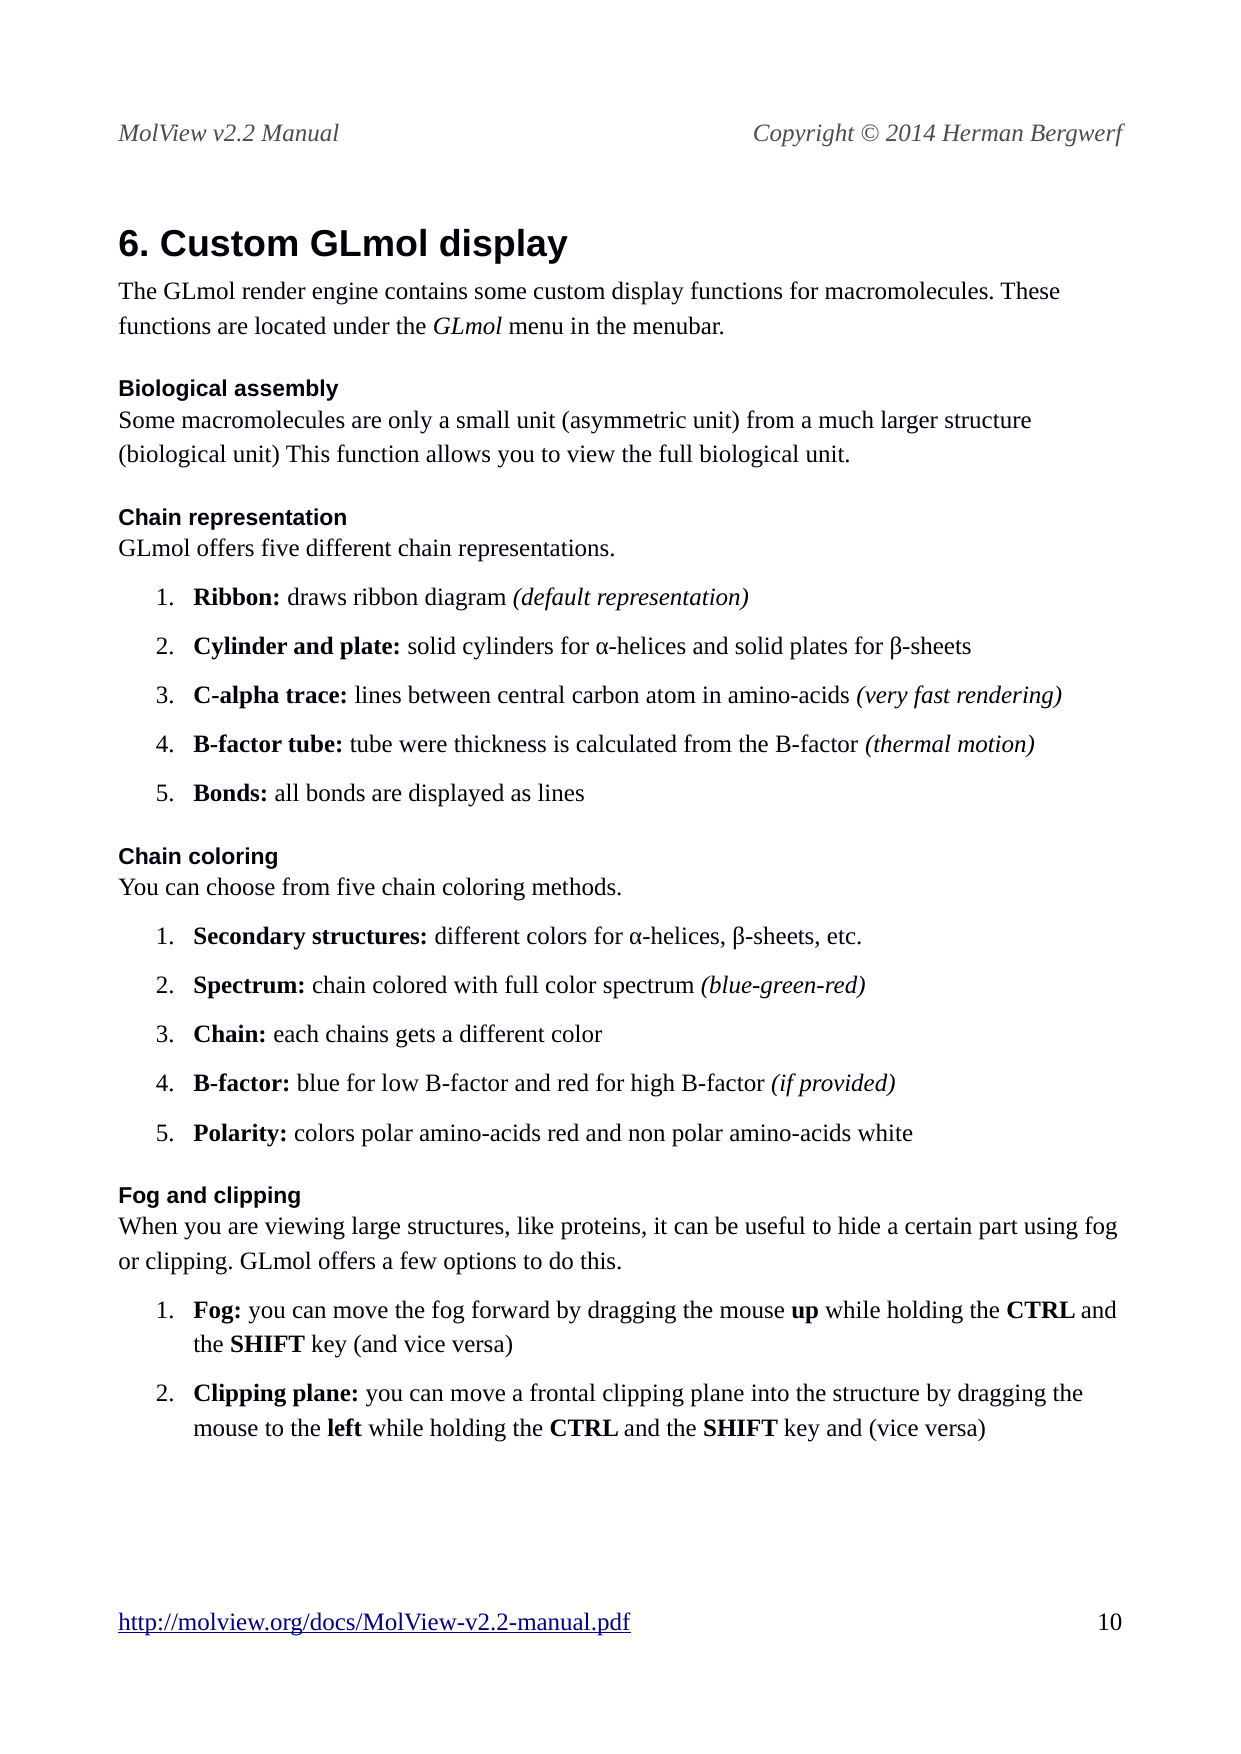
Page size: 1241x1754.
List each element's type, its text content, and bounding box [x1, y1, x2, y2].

list Bonds: all bonds are displayed as lines [156, 778, 1122, 807]
subtitle Chain coloring [118, 843, 1152, 869]
subtitle 6. Custom GLmol display [118, 221, 1122, 264]
list B-factor tube: tube were thickness is calculated from the B-factor (thermal motion) [156, 729, 1122, 758]
list B-factor: blue for low B-factor and red for high B-factor (if provided) [156, 1068, 1122, 1097]
subtitle Fog and clipping [118, 1182, 1152, 1208]
list Chain: each chains gets a different color [156, 1019, 1122, 1048]
list Ribbon: draws ribbon diagram (default representation) [156, 582, 1122, 611]
list Secondary structures: different colors for α-helices, β-sheets, etc. [156, 921, 1122, 950]
list C-alpha trace: lines between central carbon atom in amino-acids (very fast rendering) [156, 680, 1122, 709]
text Some macromolecules are only a small unit (asymmetric unit) from a much larger structure (biological unit) This function allows you to view the full biological unit. [118, 405, 1122, 468]
text You can choose from five chain coloring methods. [118, 872, 1122, 901]
text The GLmol render engine contains some custom display functions for macromolecules. These functions are located under the GLmol menu in the menubar. [118, 276, 1122, 340]
text GLmol offers five different chain representations. [118, 533, 1122, 562]
subtitle Chain representation [118, 504, 1152, 530]
subtitle Biological assembly [118, 375, 1152, 402]
text When you are viewing large structures, like proteins, it can be useful to hide a certain part using fog or clipping. GLmol offers a few options to do this. [118, 1211, 1122, 1275]
list Fog: you can move the fog forward by dragging the mouse up while holding the CTRL and the SHIFT key (and vice versa) [156, 1295, 1122, 1358]
list Clipping plane: you can move a frontal clipping plane into the structure by dragging the mouse to the left while holding the CTRL and the SHIFT key and (vice versa) [156, 1378, 1122, 1442]
list Cylinder and plate: solid cylinders for α-helices and solid plates for β-sheets [156, 631, 1122, 660]
list Spectrum: chain colored with full color spectrum (blue-green-red) [156, 970, 1122, 999]
list Polarity: colors polar amino-acids red and non polar amino-acids white [156, 1118, 1122, 1146]
